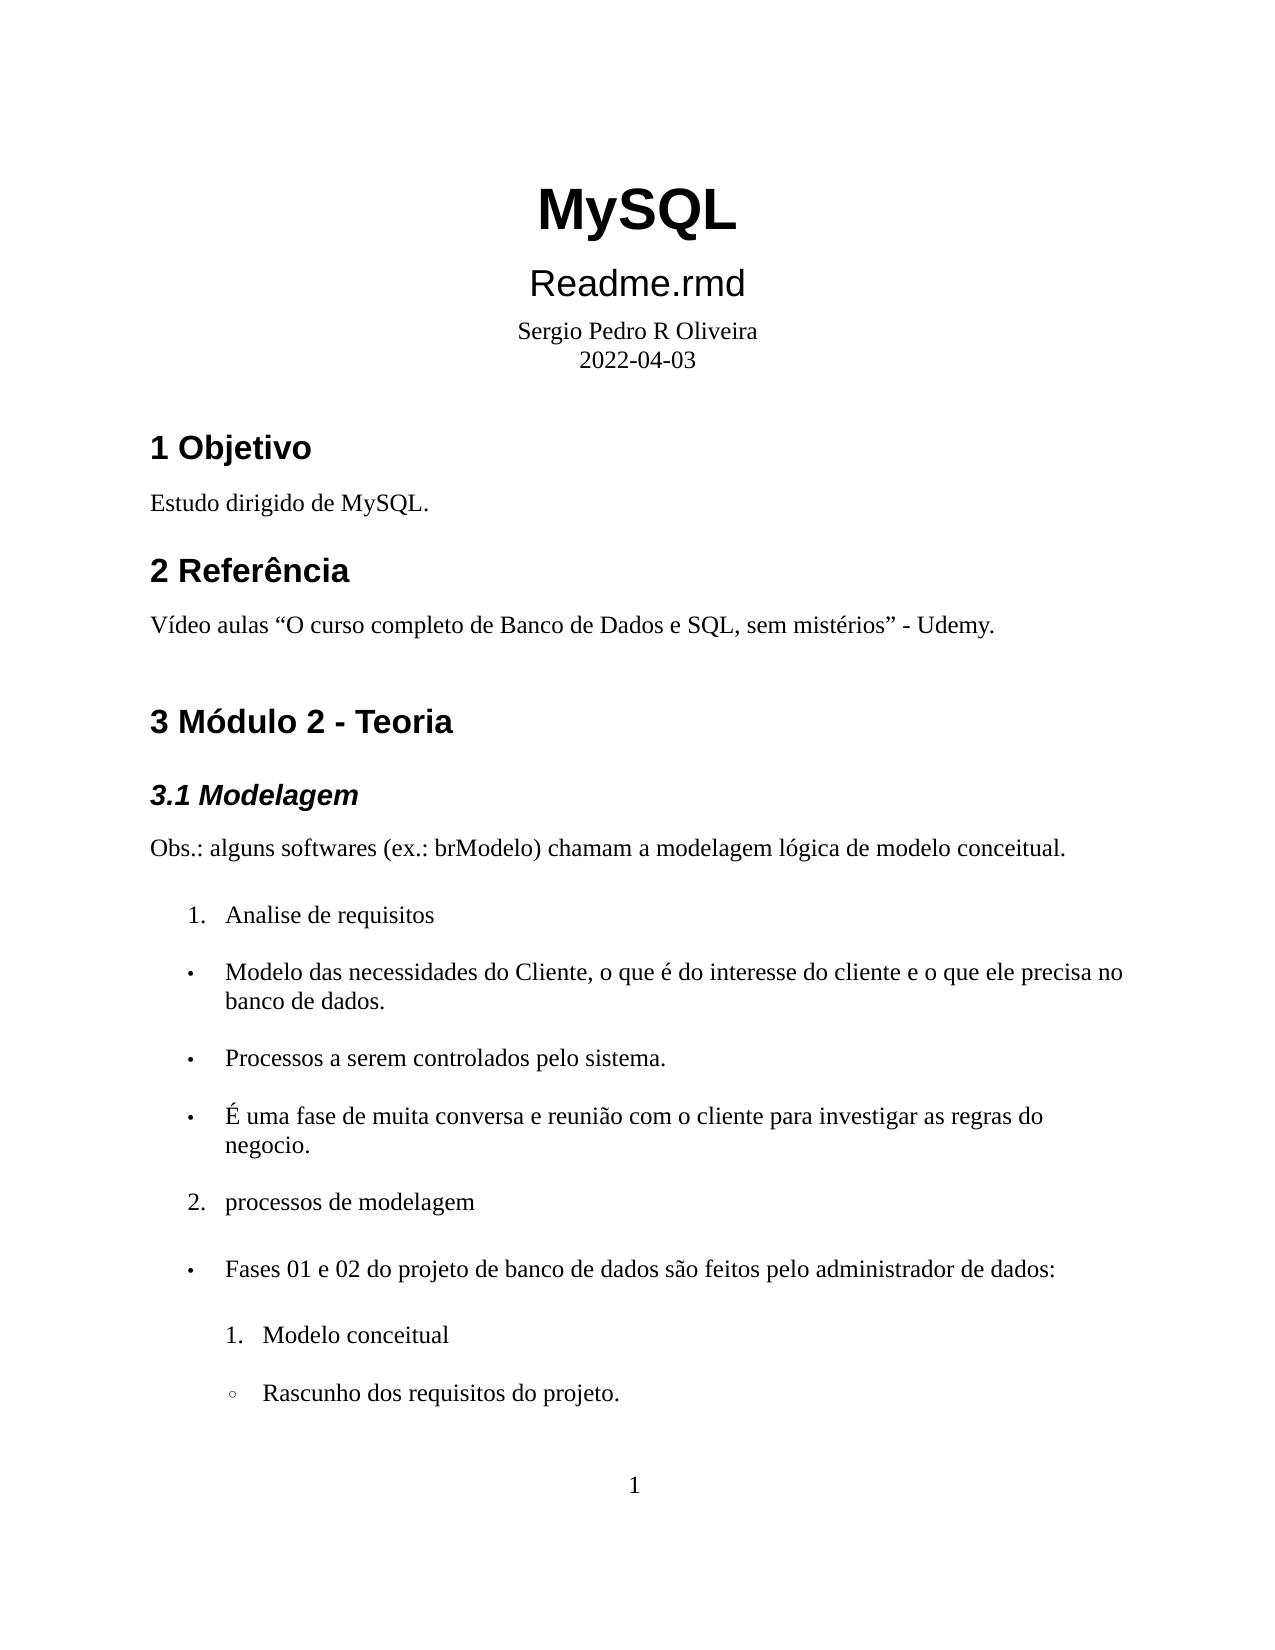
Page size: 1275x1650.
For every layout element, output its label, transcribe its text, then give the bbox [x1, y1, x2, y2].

list processos de modelagem [187, 1187, 1125, 1245]
title MySQL [150, 175, 1125, 242]
list Modelo das necessidades do Cliente, o que é do interesse do cliente e o que ele precisa no banco de dados. [187, 957, 1125, 1043]
list Fases 01 e 02 do projeto de banco de dados são feitos pelo administrador de dados: [187, 1254, 1125, 1311]
subtitle 3 Módulo 2 - Teoria [150, 702, 1125, 741]
text 2022-04-03 [150, 345, 1125, 374]
text Estudo dirigido de MySQL. [150, 488, 1125, 517]
text Sergio Pedro R Oliveira [150, 316, 1125, 345]
list Processos a serem controlados pelo sistema. [187, 1043, 1125, 1101]
text Vídeo aulas “O curso completo de Banco de Dados e SQL, sem mistérios” - Udemy. [150, 611, 1125, 639]
subtitle 1 Objetivo [150, 428, 1125, 466]
subtitle Readme.rmd [150, 261, 1125, 304]
subtitle 2 Referência [150, 551, 1125, 589]
subtitle 3.1 Modelagem [150, 778, 1125, 812]
list É uma fase de muita conversa e reunião com o cliente para investigar as regras do negocio. [187, 1101, 1125, 1187]
list Analise de requisitos [187, 900, 1125, 957]
text Obs.: alguns softwares (ex.: brModelo) chamam a modelagem lógica de modelo conceitual. [150, 833, 1125, 891]
list Modelo conceitual [225, 1320, 1125, 1378]
list Rascunho dos requisitos do projeto. [225, 1378, 1125, 1435]
